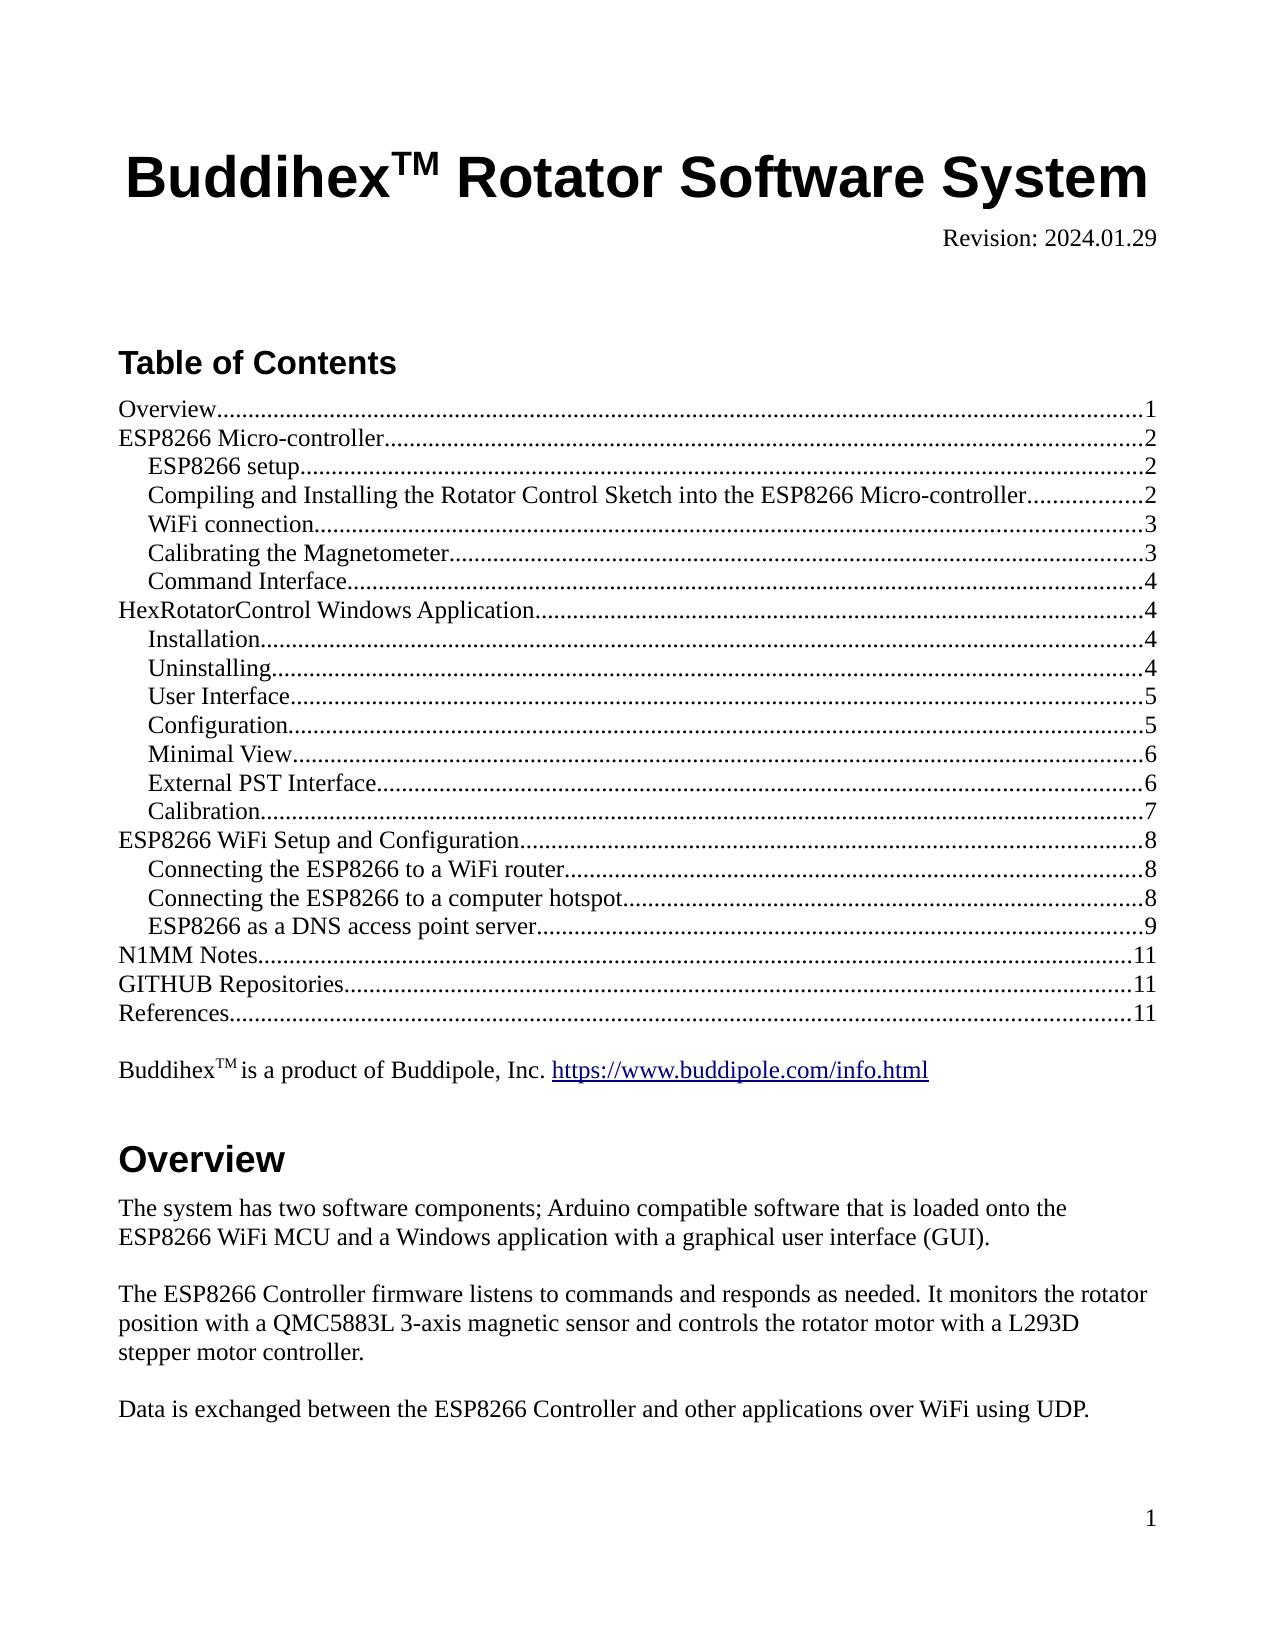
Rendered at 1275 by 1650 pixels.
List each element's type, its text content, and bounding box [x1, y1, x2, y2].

text GITHUB Repositories 11 [118, 969, 1157, 998]
text Calibrating the Magnetometer 3 [148, 538, 1157, 566]
text The system has two software components; Arduino compatible software that is loaded onto the ESP8266 WiFi MCU and a Windows application with a graphical user interface (GUI). [118, 1193, 1157, 1251]
text ESP8266 as a DNS access point server 9 [148, 911, 1157, 940]
text N1MM Notes 11 [118, 940, 1157, 969]
text BuddihexTM is a product of Buddipole, Inc. https://www.buddipole.com/info.html [118, 1055, 1157, 1084]
subtitle Table of Contents [118, 343, 1157, 381]
text Connecting the ESP8266 to a computer hotspot 8 [148, 883, 1157, 911]
text Data is exchanged between the ESP8266 Controller and other applications over WiFi using UDP. [118, 1394, 1157, 1423]
text The ESP8266 Controller firmware listens to commands and responds as needed. It monitors the rotator position with a QMC5883L 3-axis magnetic sensor and controls the rotator motor with a L293D stepper motor controller. [118, 1279, 1157, 1366]
text HexRotatorControl Windows Application 4 [118, 595, 1157, 624]
text References 11 [118, 998, 1157, 1026]
text Minimal View 6 [148, 739, 1157, 768]
text ESP8266 setup 2 [148, 451, 1157, 480]
text Configuration 5 [148, 710, 1157, 739]
text Compiling and Installing the Rotator Control Sketch into the ESP8266 Micro-controller 2 [148, 480, 1157, 509]
text Connecting the ESP8266 to a WiFi router 8 [148, 854, 1157, 883]
text Installation 4 [148, 624, 1157, 653]
text Overview 1 [118, 394, 1157, 423]
subtitle Overview [118, 1138, 1157, 1181]
text WiFi connection 3 [148, 509, 1157, 538]
text User Interface 5 [148, 681, 1157, 710]
text Uninstalling 4 [148, 653, 1157, 681]
text Calibration 7 [148, 796, 1157, 825]
text ESP8266 WiFi Setup and Configuration 8 [118, 825, 1157, 854]
text Revision: 2024.01.29 [118, 223, 1157, 251]
text Command Interface 4 [148, 566, 1157, 595]
text ESP8266 Micro-controller 2 [118, 423, 1157, 451]
text External PST Interface 6 [148, 768, 1157, 796]
title BuddihexTM Rotator Software System [118, 143, 1157, 210]
